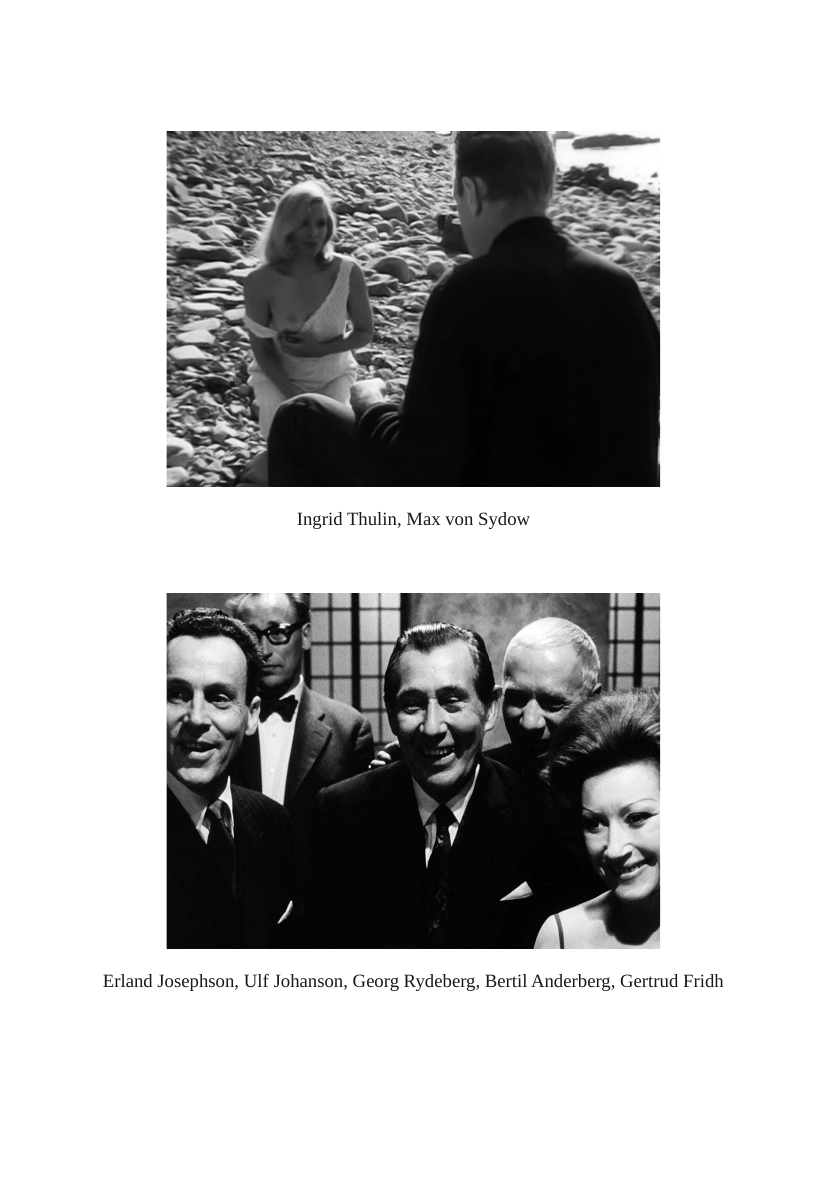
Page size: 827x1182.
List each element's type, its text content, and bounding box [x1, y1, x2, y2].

picture [166, 131, 661, 487]
picture [166, 593, 661, 949]
text Erland Josephson, Ulf Johanson, Georg Rydeberg, Bertil Anderberg, Gertrud Fridh [88, 970, 738, 992]
text Ingrid Thulin, Max von Sydow [88, 508, 738, 529]
